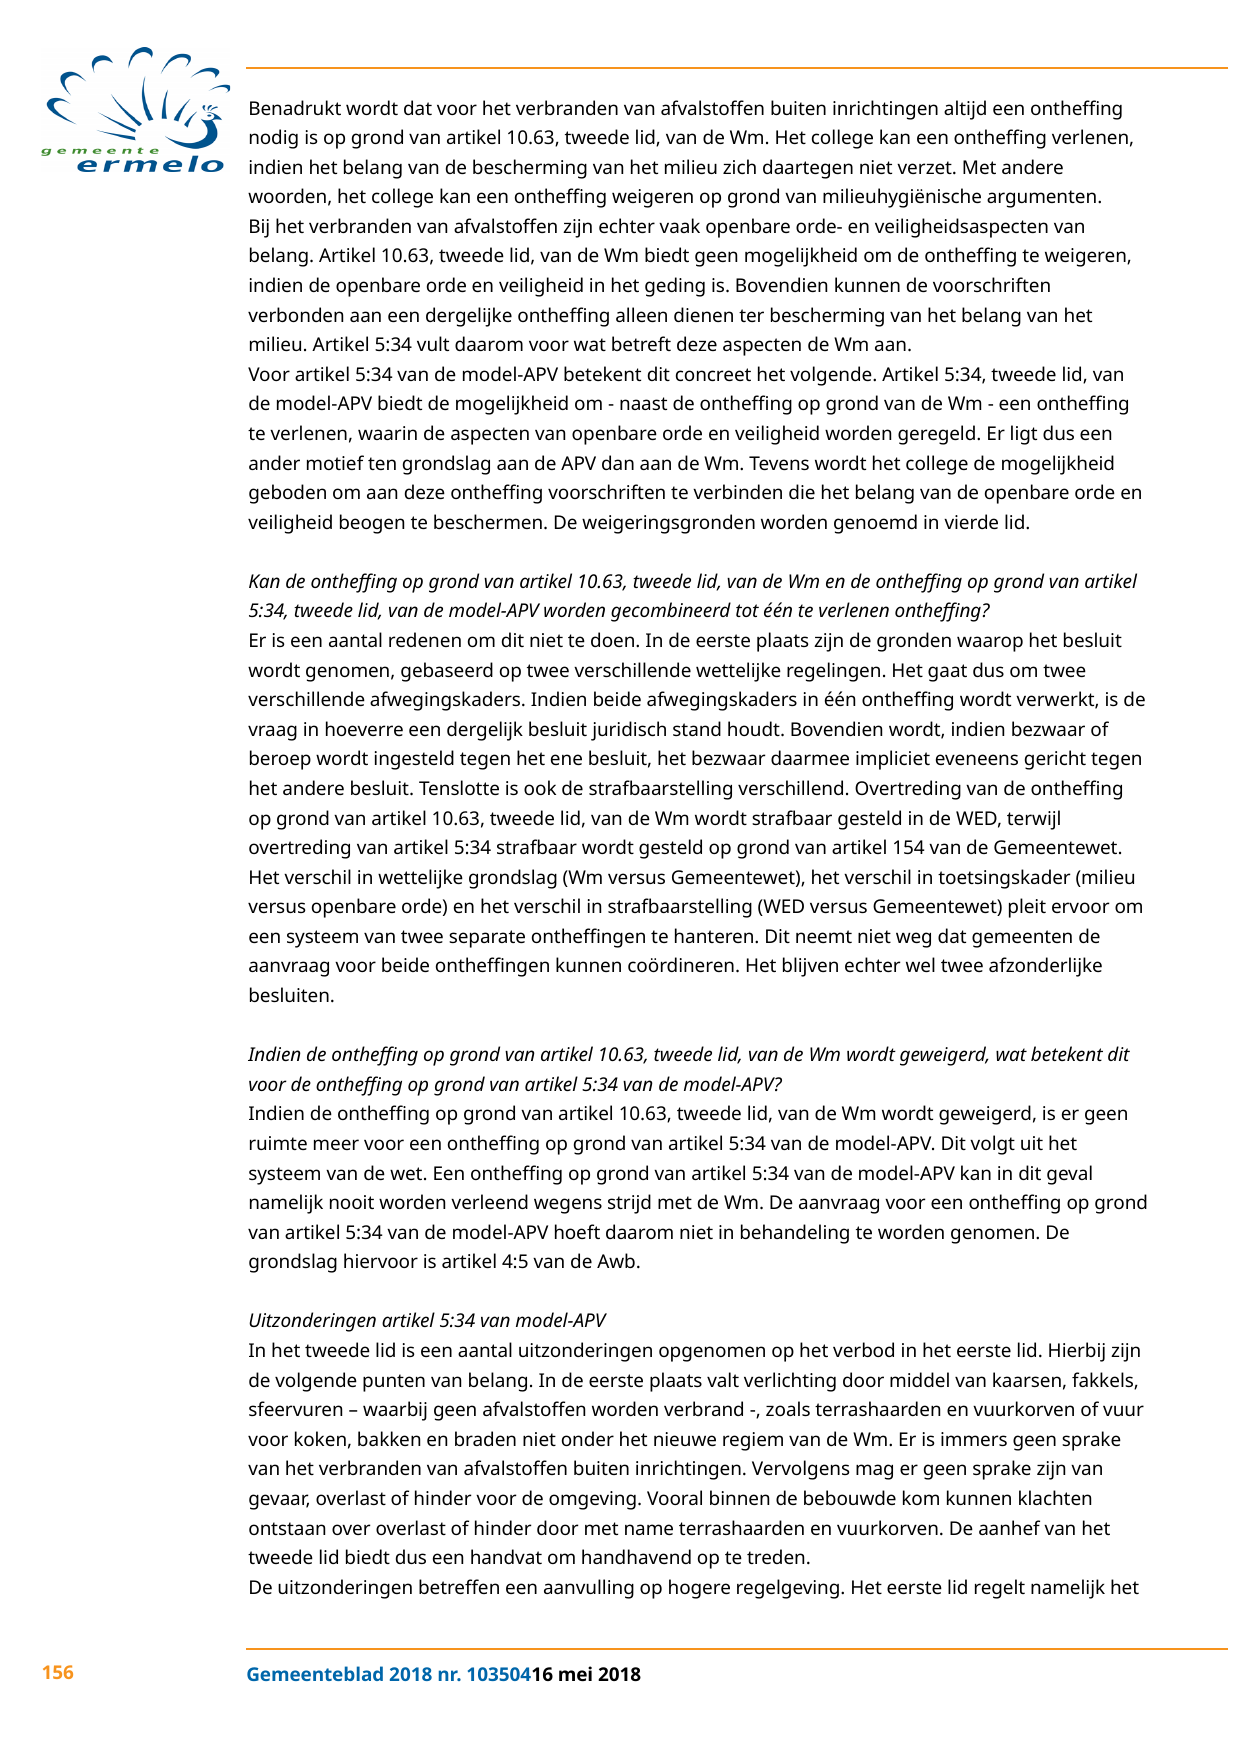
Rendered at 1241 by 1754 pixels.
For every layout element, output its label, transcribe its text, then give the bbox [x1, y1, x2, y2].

text Kan de ontheffing op grond van artikel 10.63, tweede lid, van de Wm en de ontheffing op grond van artikel 5:34, tweede lid, van de model-APV worden gecombineerd tot één te verlenen ontheffing? [248, 568, 1152, 623]
text Benadrukt wordt dat voor het verbranden van afvalstoffen buiten inrichtingen altijd een ontheffing nodig is op grond van artikel 10.63, tweede lid, van de Wm. Het college kan een ontheffing verlenen, indien het belang van de bescherming van het milieu zich daartegen niet verzet. Met andere woorden, het college kan een ontheffing weigeren op grond van milieuhygiënische argumenten. [248, 95, 1152, 209]
text Voor artikel 5:34 van de model-APV betekent dit concreet het volgende. Artikel 5:34, tweede lid, van de model-APV biedt de mogelijkheid om - naast de ontheffing op grond van de Wm - een ontheffing te verlenen, waarin de aspecten van openbare orde en veiligheid worden geregeld. Er ligt dus een ander motief ten grondslag aan de APV dan aan de Wm. Tevens wordt het college de mogelijkheid geboden om aan deze ontheffing voorschriften te verbinden die het belang van de openbare orde en veiligheid beogen te beschermen. De weigeringsgronden worden genoemd in vierde lid. [248, 361, 1152, 535]
text Indien de ontheffing op grond van artikel 10.63, tweede lid, van de Wm wordt geweigerd, is er geen ruimte meer voor een ontheffing op grond van artikel 5:34 van de model-APV. Dit volgt uit het systeem van de wet. Een ontheffing op grond van artikel 5:34 van de model-APV kan in dit geval namelijk nooit worden verleend wegens strijd met de Wm. De aanvraag voor een ontheffing op grond van artikel 5:34 van de model-APV hoeft daarom niet in behandeling te worden genomen. De grondslag hiervoor is artikel 4:5 van de Awb. [248, 1101, 1152, 1274]
text Uitzonderingen artikel 5:34 van model-APV [248, 1308, 1152, 1333]
text Er is een aantal redenen om dit niet te doen. In de eerste plaats zijn de gronden waarop het besluit wordt genomen, gebaseerd op twee verschillende wettelijke regelingen. Het gaat dus om twee verschillende afwegingskaders. Indien beide afwegingskaders in één ontheffing wordt verwerkt, is de vraag in hoeverre een dergelijk besluit juridisch stand houdt. Bovendien wordt, indien bezwaar of beroep wordt ingesteld tegen het ene besluit, het bezwaar daarmee impliciet eveneens gericht tegen het andere besluit. Tenslotte is ook de strafbaarstelling verschillend. Overtreding van de ontheffing op grond van artikel 10.63, tweede lid, van de Wm wordt strafbaar gesteld in de WED, terwijl overtreding van artikel 5:34 strafbaar wordt gesteld op grond van artikel 154 van de Gemeentewet. [248, 627, 1152, 860]
text Indien de ontheffing op grond van artikel 10.63, tweede lid, van de Wm wordt geweigerd, wat betekent dit voor de ontheffing op grond van artikel 5:34 van de model-APV? [248, 1041, 1152, 1097]
text Het verschil in wettelijke grondslag (Wm versus Gemeentewet), het verschil in toetsingskader (milieu versus openbare orde) en het verschil in strafbaarstelling (WED versus Gemeentewet) pleit ervoor om een systeem van twee separate ontheffingen te hanteren. Dit neemt niet weg dat gemeenten de aanvraag voor beide ontheffingen kunnen coördineren. Het blijven echter wel twee afzonderlijke besluiten. [248, 864, 1152, 1008]
picture [41, 47, 231, 172]
text Bij het verbranden van afvalstoffen zijn echter vaak openbare orde- en veiligheidsaspecten van belang. Artikel 10.63, tweede lid, van de Wm biedt geen mogelijkheid om de ontheffing te weigeren, indien de openbare orde en veiligheid in het geding is. Bovendien kunnen de voorschriften verbonden aan een dergelijke ontheffing alleen dienen ter bescherming van het belang van het milieu. Artikel 5:34 vult daarom voor wat betreft deze aspecten de Wm aan. [248, 213, 1152, 357]
text In het tweede lid is een aantal uitzonderingen opgenomen op het verbod in het eerste lid. Hierbij zijn de volgende punten van belang. In de eerste plaats valt verlichting door middel van kaarsen, fakkels, sfeervuren – waarbij geen afvalstoffen worden verbrand -, zoals terrashaarden en vuurkorven of vuur voor koken, bakken en braden niet onder het nieuwe regiem van de Wm. Er is immers geen sprake van het verbranden van afvalstoffen buiten inrichtingen. Vervolgens mag er geen sprake zijn van gevaar, overlast of hinder voor de omgeving. Vooral binnen de bebouwde kom kunnen klachten ontstaan over overlast of hinder door met name terrashaarden en vuurkorven. De aanhef van het tweede lid biedt dus een handvat om handhavend op te treden. [248, 1337, 1152, 1570]
text De uitzonderingen betreffen een aanvulling op hogere regelgeving. Het eerste lid regelt namelijk het [248, 1574, 1152, 1600]
